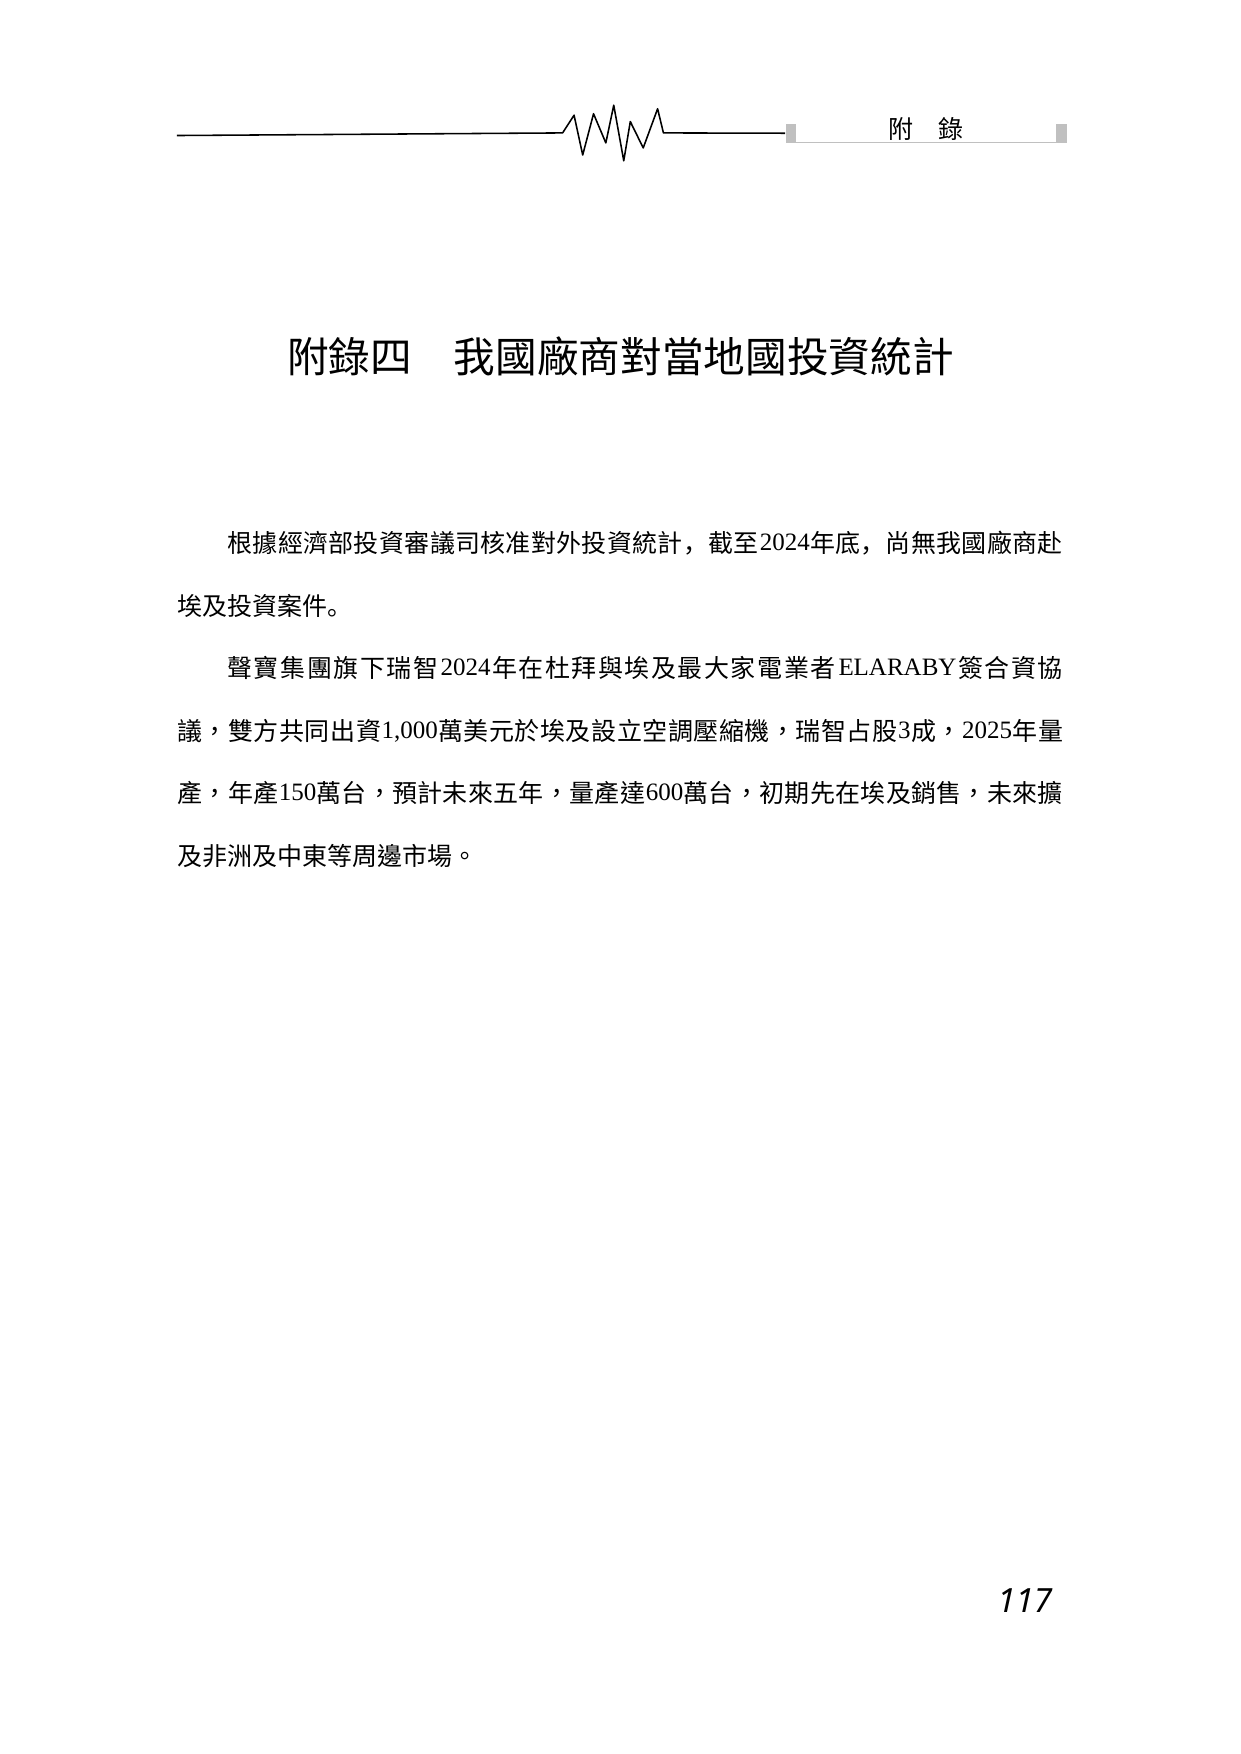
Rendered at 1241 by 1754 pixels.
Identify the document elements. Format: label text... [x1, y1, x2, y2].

text 聲寶集團旗下瑞智2024年在杜拜與埃及最大家電業者ELARABY簽合資協議，雙方共同出資1,000萬美元於埃及設立空調壓縮機，瑞智占股3成，2025年量產，年產150萬台，預計未來五年，量產達600萬台，初期先在埃及銷售，未來擴及非洲及中東等周邊市場。 [177, 625, 1063, 875]
text 根據經濟部投資審議司核准對外投資統計，截至2024年底，尚無我國廠商赴埃及投資案件。 [177, 500, 1063, 625]
text 附錄四 我國廠商對當地國投資統計 [177, 313, 1063, 375]
